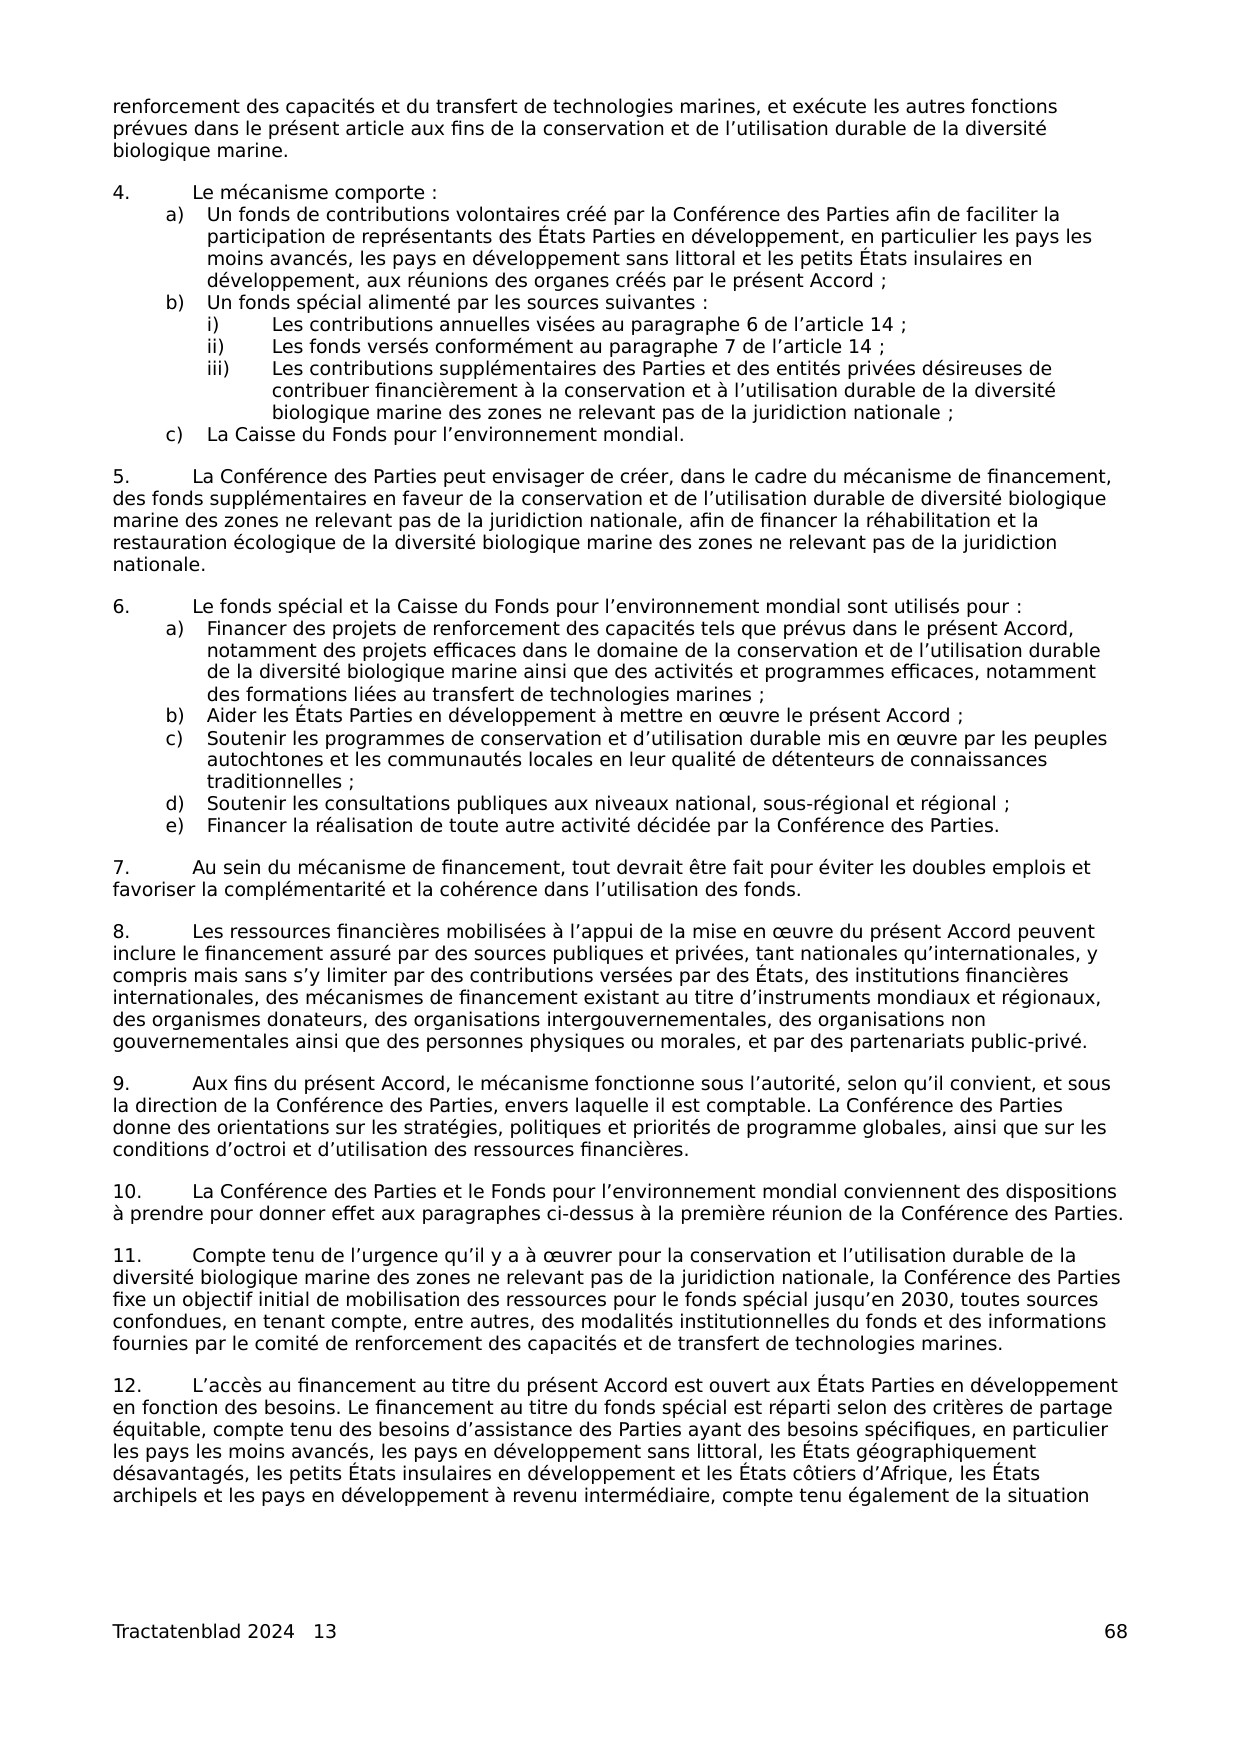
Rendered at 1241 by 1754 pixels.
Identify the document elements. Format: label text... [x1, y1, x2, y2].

text b) Un fonds spécial alimenté par les sources suivantes : [165, 292, 1128, 314]
text i) Les contributions annuelles visées au paragraphe 6 de l’article 14 ; [207, 314, 1128, 336]
text c) La Caisse du Fonds pour l’environnement mondial. [165, 424, 1128, 446]
text d) Soutenir les consultations publiques aux niveaux national, sous-régional et régional ; [165, 793, 1128, 815]
text ii) Les fonds versés conformément au paragraphe 7 de l’article 14 ; [207, 336, 1128, 358]
text 12. L’accès au financement au titre du présent Accord est ouvert aux États Parties en développement en fonction des besoins. Le financement au titre du fonds spécial est réparti selon des critères de partage équitable, compte tenu des besoins d’assistance des Parties ayant des besoins spécifiques, en particulier les pays les moins avancés, les pays en développement sans littoral, les États géographiquement désavantagés, les petits États insulaires en développement et les États côtiers d’Afrique, les États archipels et les pays en développement à revenu intermédiaire, compte tenu également de la situation [112, 1375, 1128, 1507]
text iii) Les contributions supplémentaires des Parties et des entités privées désireuses de contribuer financièrement à la conservation et à l’utilisation durable de la diversité biologique marine des zones ne relevant pas de la juridiction nationale ; [207, 358, 1128, 424]
text 10. La Conférence des Parties et le Fonds pour l’environnement mondial conviennent des dispositions à prendre pour donner effet aux paragraphes ci-dessus à la première réunion de la Conférence des Parties. [112, 1181, 1128, 1225]
text 7. Au sein du mécanisme de financement, tout devrait être fait pour éviter les doubles emplois et favoriser la complémentarité et la cohérence dans l’utilisation des fonds. [112, 857, 1128, 901]
text renforcement des capacités et du transfert de technologies marines, et exécute les autres fonctions prévues dans le présent article aux fins de la conservation et de l’utilisation durable de la diversité biologique marine. [112, 96, 1128, 162]
text e) Financer la réalisation de toute autre activité décidée par la Conférence des Parties. [165, 815, 1128, 837]
text 9. Aux fins du présent Accord, le mécanisme fonctionne sous l’autorité, selon qu’il convient, et sous la direction de la Conférence des Parties, envers laquelle il est comptable. La Conférence des Parties donne des orientations sur les stratégies, politiques et priorités de programme globales, ainsi que sur les conditions d’octroi et d’utilisation des ressources financières. [112, 1073, 1128, 1161]
text 11. Compte tenu de l’urgence qu’il y a à œuvrer pour la conservation et l’utilisation durable de la diversité biologique marine des zones ne relevant pas de la juridiction nationale, la Conférence des Parties fixe un objectif initial de mobilisation des ressources pour le fonds spécial jusqu’en 2030, toutes sources confondues, en tenant compte, entre autres, des modalités institutionnelles du fonds et des informations fournies par le comité de renforcement des capacités et de transfert de technologies marines. [112, 1245, 1128, 1355]
text a) Un fonds de contributions volontaires créé par la Conférence des Parties afin de faciliter la participation de représentants des États Parties en développement, en particulier les pays les moins avancés, les pays en développement sans littoral et les petits États insulaires en développement, aux réunions des organes créés par le présent Accord ; [165, 204, 1128, 292]
text b) Aider les États Parties en développement à mettre en œuvre le présent Accord ; [165, 705, 1128, 727]
text 8. Les ressources financières mobilisées à l’appui de la mise en œuvre du présent Accord peuvent inclure le financement assuré par des sources publiques et privées, tant nationales qu’internationales, y compris mais sans s’y limiter par des contributions versées par des États, des institutions financières internationales, des mécanismes de financement existant au titre d’instruments mondiaux et régionaux, des organismes donateurs, des organisations intergouvernementales, des organisations non gouvernementales ainsi que des personnes physiques ou morales, et par des partenariats public-privé. [112, 921, 1128, 1053]
text 5. La Conférence des Parties peut envisager de créer, dans le cadre du mécanisme de financement, des fonds supplémentaires en faveur de la conservation et de l’utilisation durable de diversité biologique marine des zones ne relevant pas de la juridiction nationale, afin de financer la réhabilitation et la restauration écologique de la diversité biologique marine des zones ne relevant pas de la juridiction nationale. [112, 466, 1128, 576]
text a) Financer des projets de renforcement des capacités tels que prévus dans le présent Accord, notamment des projets efficaces dans le domaine de la conservation et de l’utilisation durable de la diversité biologique marine ainsi que des activités et programmes efficaces, notamment des formations liées au transfert de technologies marines ; [165, 617, 1128, 705]
text c) Soutenir les programmes de conservation et d’utilisation durable mis en œuvre par les peuples autochtones et les communautés locales en leur qualité de détenteurs de connaissances traditionnelles ; [165, 727, 1128, 793]
text 4. Le mécanisme comporte : [112, 182, 1128, 204]
text 6. Le fonds spécial et la Caisse du Fonds pour l’environnement mondial sont utilisés pour : [112, 596, 1128, 617]
